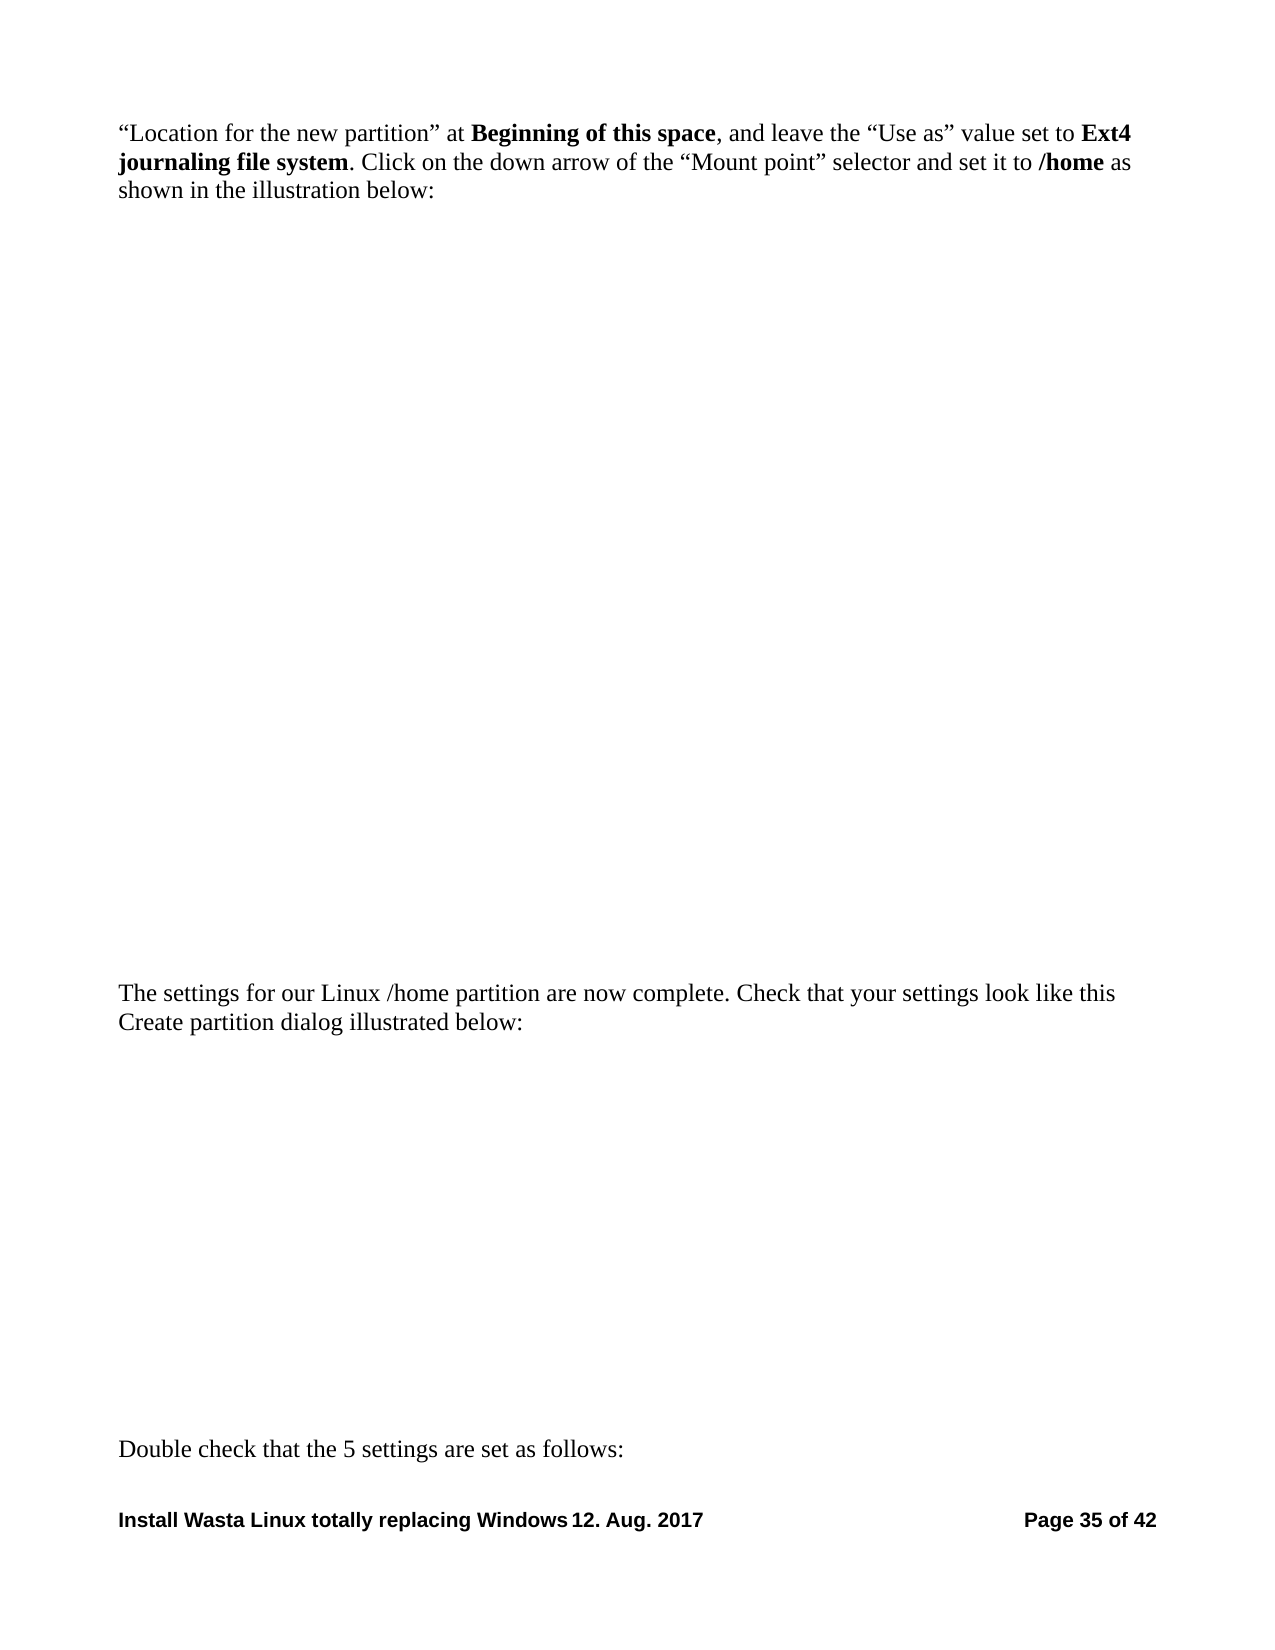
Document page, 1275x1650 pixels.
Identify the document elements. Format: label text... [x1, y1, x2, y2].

text The settings for our Linux /home partition are now complete. Check that your settings look like this Create partition dialog illustrated below: [118, 978, 1157, 1036]
text Double check that the 5 settings are set as follows: [118, 1434, 1157, 1463]
text “Location for the new partition” at Beginning of this space, and leave the “Use as” value set to Ext4 journaling file system. Click on the down arrow of the “Mount point” selector and set it to /home as shown in the illustration below: [118, 118, 1157, 204]
